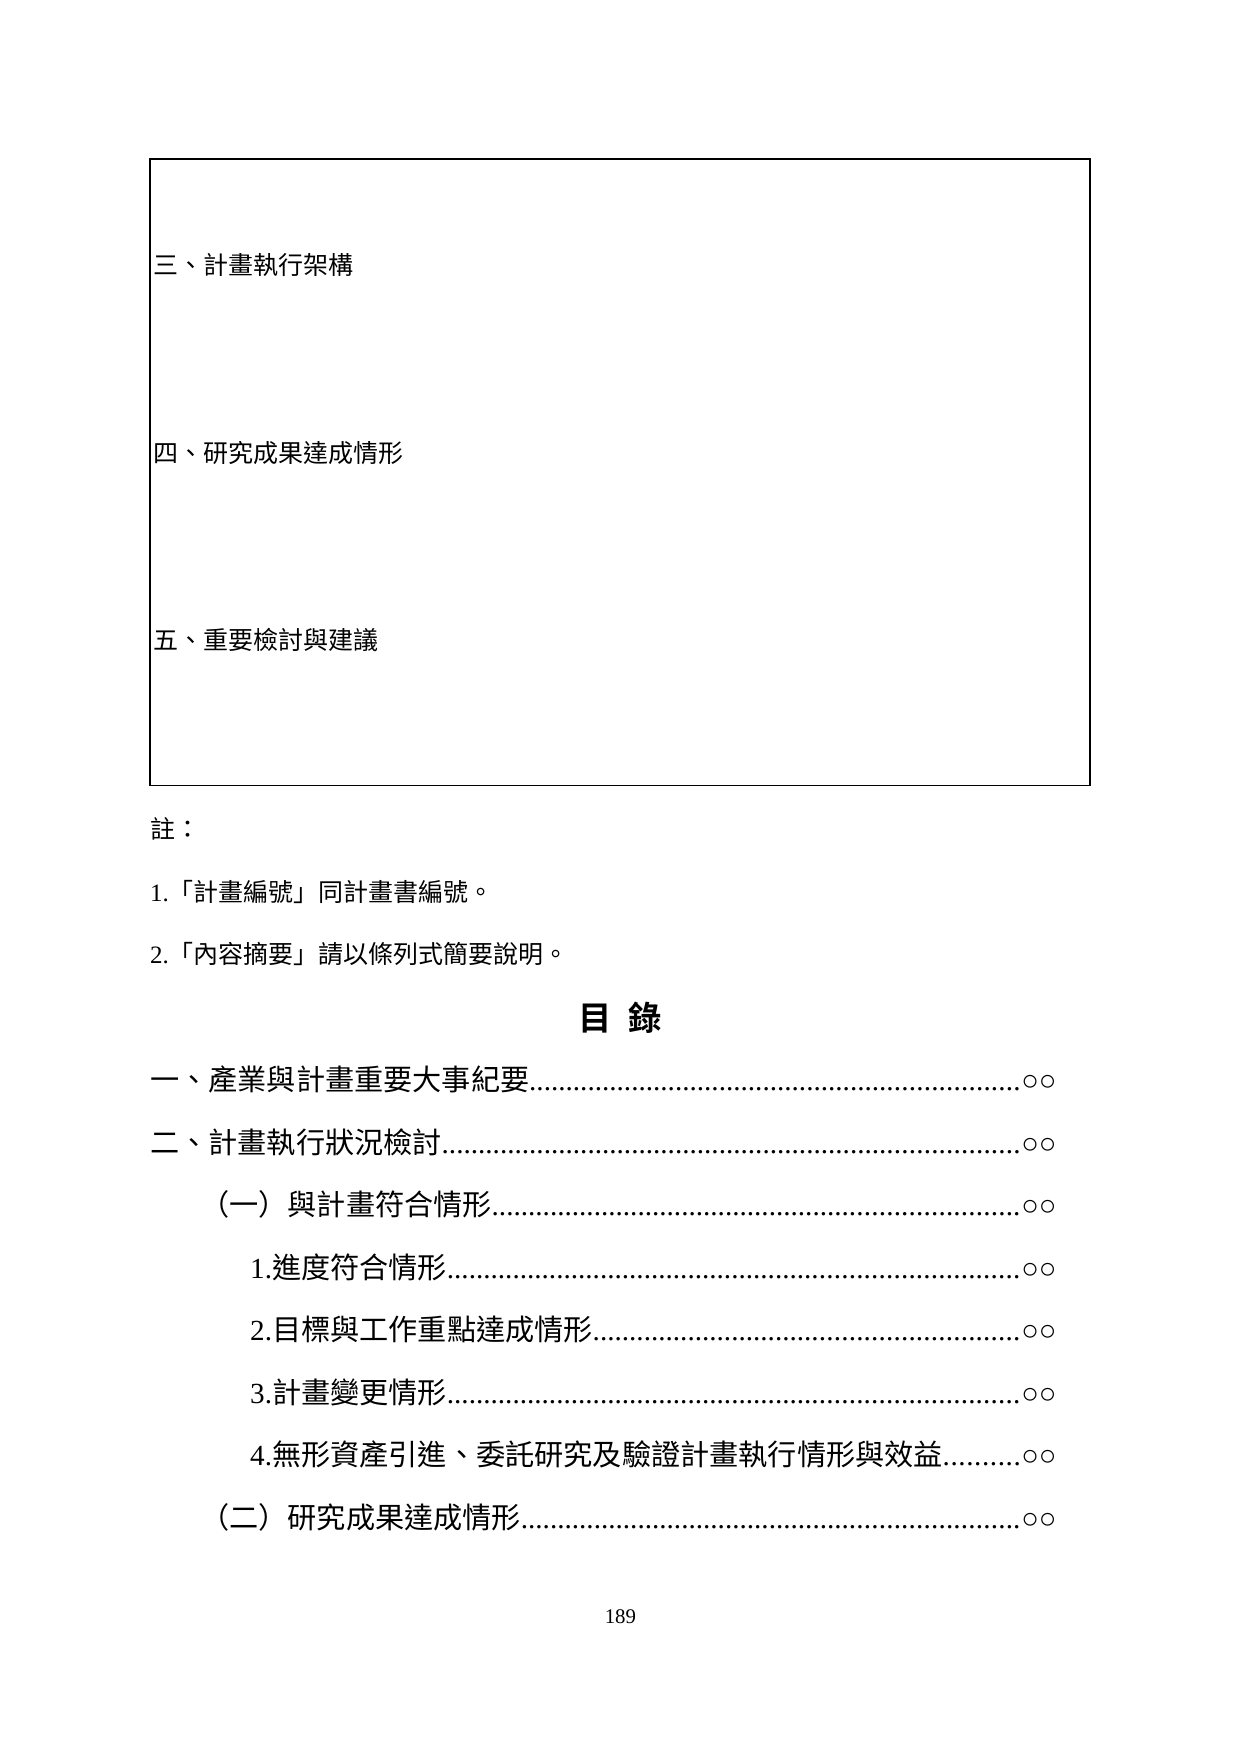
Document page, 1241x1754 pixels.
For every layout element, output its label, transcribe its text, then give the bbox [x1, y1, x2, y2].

text （一）與計畫符合情形 ○○ [200, 1161, 1090, 1224]
text （二）研究成果達成情形 ○○ [200, 1474, 1090, 1536]
text 4.無形資產引進、委託研究及驗證計畫執行情形與效益 ○○ [250, 1411, 1090, 1474]
text 目 錄 [150, 974, 1090, 1036]
text 2.目標與工作重點達成情形 ○○ [250, 1286, 1090, 1349]
text 1.進度符合情形 ○○ [250, 1224, 1090, 1286]
text 1.「計畫編號」同計畫書編號。 [150, 849, 1090, 911]
text 註： [150, 786, 1090, 849]
text 2.「內容摘要」請以條列式簡要說明。 [150, 911, 1090, 974]
table_cell 三、計畫執行架構 四、研究成果達成情形 五、重要檢討與建議 [151, 160, 1089, 785]
text 二、計畫執行狀況檢討 ○○ [150, 1099, 1090, 1161]
text 一、產業與計畫重要大事紀要 ○○ [150, 1036, 1090, 1099]
text 3.計畫變更情形 ○○ [250, 1349, 1090, 1411]
